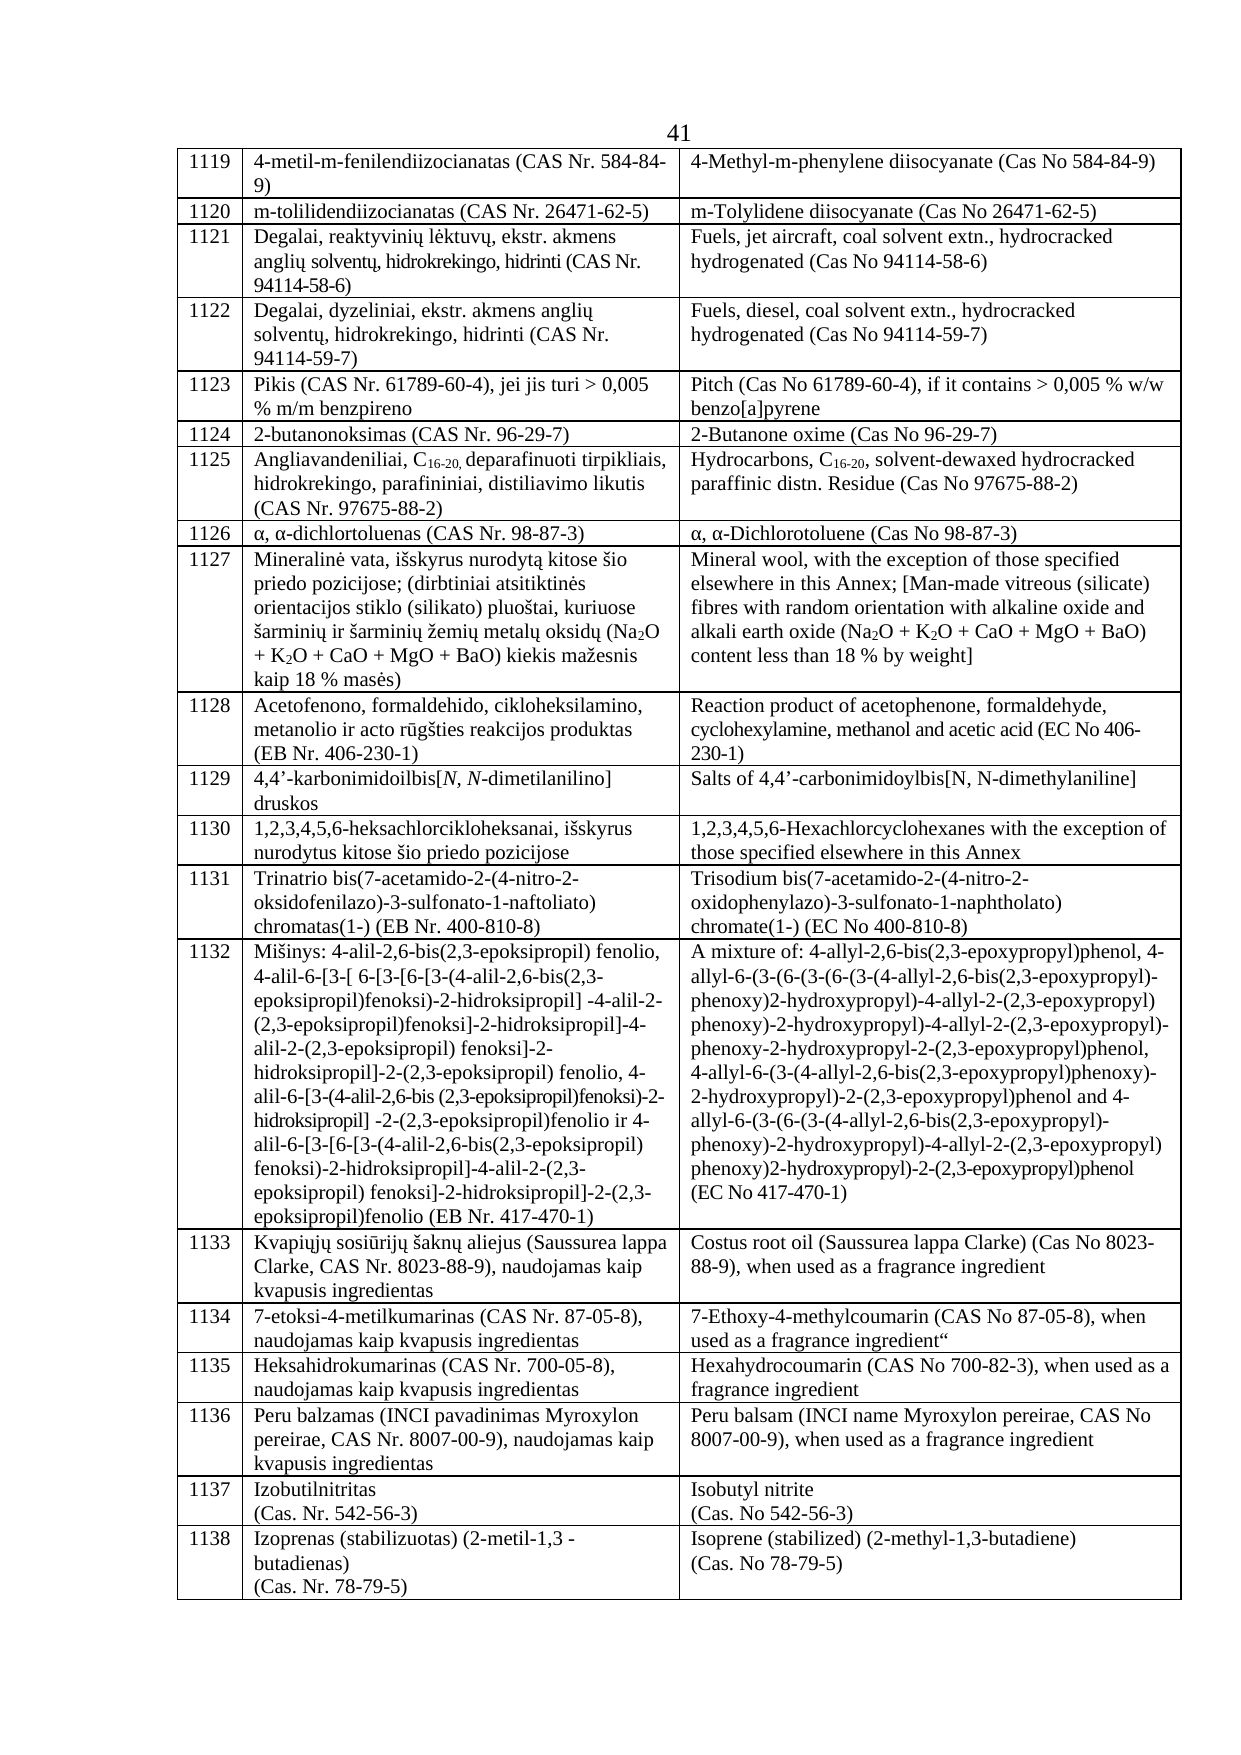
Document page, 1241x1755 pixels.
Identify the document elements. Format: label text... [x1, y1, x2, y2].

table_cell Izobutilnitritas (Cas. Nr. 542-56-3) [243, 1477, 679, 1525]
table_cell Kvapiųjų sosiūrijų šaknų aliejus (Saussurea lappa Clarke, CAS Nr. 8023-88-9), naudojamas kaip kvapusis ingredientas [243, 1230, 679, 1302]
table_cell 1127 [178, 547, 242, 691]
table_cell 1121 [178, 225, 242, 297]
table_cell 1137 [178, 1477, 242, 1525]
table_cell 1131 [178, 866, 242, 938]
table_cell Hydrocarbons, C16-20, solvent-dewaxed hydrocracked paraffinic distn. Residue (Cas No 97675-88-2) [680, 447, 1180, 519]
table_cell 1133 [178, 1230, 242, 1302]
table_cell 2-Butanone oxime (Cas No 96-29-7) [680, 422, 1180, 446]
table_cell 1122 [178, 298, 242, 370]
table_cell Mineral wool, with the exception of those specified elsewhere in this Annex; [Man-made vitreous (silicate) fibres with random orientation with alkaline oxide and alkali earth oxide (Na2O + K2O + CaO + MgO + BaO) content less than 18 % by weight] [680, 547, 1180, 691]
table_cell 7-etoksi-4-metilkumarinas (CAS Nr. 87-05-8), naudojamas kaip kvapusis ingredientas [243, 1304, 679, 1352]
table_cell 1128 [178, 693, 242, 765]
table_cell m-Tolylidene diisocyanate (Cas No 26471-62-5) [680, 199, 1180, 223]
table_cell Salts of 4,4’-carbonimidoylbis[N, N-dimethylaniline] [680, 766, 1180, 814]
table_cell 4-metil-m-fenilendiizocianatas (CAS Nr. 584-84-9) [243, 149, 679, 197]
table_cell Peru balzamas (INCI pavadinimas Myroxylon pereirae, CAS Nr. 8007-00-9), naudojamas kaip kvapusis ingredientas [243, 1403, 679, 1475]
table_cell Mišinys: 4-alil-2,6-bis(2,3-epoksipropil) fenolio, 4-alil-6-[3-[ 6-[3-[6-[3-(4-alil-2,6-bis(2,3-epoksipropil)fenoksi)-2-hidroksipropil] -4-alil-2-(2,3-epoksipropil)fenoksi]-2-hidroksipropil]-4-alil-2-(2,3-epoksipropil) fenoksi]-2-hidroksipropil]-2-(2,3-epoksipropil) fenolio, 4-alil-6-[3-(4-alil-2,6-bis (2,3-epoksipropil)fenoksi)-2-hidroksipropil] -2-(2,3-epoksipropil)fenolio ir 4-alil-6-[3-[6-[3-(4-alil-2,6-bis(2,3-epoksipropil) fenoksi)-2-hidroksipropil]-4-alil-2-(2,3-epoksipropil) fenoksi]-2-hidroksipropil]-2-(2,3-epoksipropil)fenolio (EB Nr. 417-470-1) [243, 940, 679, 1228]
table_cell Pitch (Cas No 61789-60-4), if it contains > 0,005 % w/w benzo[a]pyrene [680, 372, 1180, 420]
table_cell Angliavandeniliai, C16-20, deparafinuoti tirpikliais, hidrokrekingo, parafininiai, distiliavimo likutis (CAS Nr. 97675-88-2) [243, 447, 679, 519]
table_cell Mineralinė vata, išskyrus nurodytą kitose šio priedo pozicijose; (dirbtiniai atsitiktinės orientacijos stiklo (silikato) pluoštai, kuriuose šarminių ir šarminių žemių metalų oksidų (Na2O + K2O + CaO + MgO + BaO) kiekis mažesnis kaip 18 % masės) [243, 547, 679, 691]
table_cell Fuels, diesel, coal solvent extn., hydrocracked hydrogenated (Cas No 94114-59-7) [680, 298, 1180, 370]
table_cell 1129 [178, 766, 242, 814]
table_cell m-tolilidendiizocianatas (CAS Nr. 26471-62-5) [243, 199, 679, 223]
table_cell 1119 [178, 149, 242, 197]
table_cell 1134 [178, 1304, 242, 1352]
table_cell Pikis (CAS Nr. 61789-60-4), jei jis turi > 0,005 % m/m benzpireno [243, 372, 679, 420]
table_cell A mixture of: 4-allyl-2,6-bis(2,3-epoxypropyl)phenol, 4-allyl-6-(3-(6-(3-(6-(3-(4-allyl-2,6-bis(2,3-epoxypropyl)-phenoxy)2-hydroxypropyl)-4-allyl-2-(2,3-epoxypropyl) phenoxy)-2-hydroxypropyl)-4-allyl-2-(2,3-epoxypropyl)-phenoxy-2-hydroxypropyl-2-(2,3-epoxypropyl)phenol, 4-allyl-6-(3-(4-allyl-2,6-bis(2,3-epoxypropyl)phenoxy)-2-hydroxypropyl)-2-(2,3-epoxypropyl)phenol and 4-allyl-6-(3-(6-(3-(4-allyl-2,6-bis(2,3-epoxypropyl)-phenoxy)-2-hydroxypropyl)-4-allyl-2-(2,3-epoxypropyl) phenoxy)2-hydroxypropyl)-2-(2,3-epoxypropyl)phenol (EC No 417-470-1) [680, 940, 1180, 1228]
table_cell 1,2,3,4,5,6-heksachlorcikloheksanai, išskyrus nurodytus kitose šio priedo pozicijose [243, 816, 679, 864]
table_cell Acetofenono, formaldehido, cikloheksilamino, metanolio ir acto rūgšties reakcijos produktas (EB Nr. 406-230-1) [243, 693, 679, 765]
table_cell Trisodium bis(7-acetamido-2-(4-nitro-2-oxidophenylazo)-3-sulfonato-1-naphtholato) chromate(1-) (EC No 400-810-8) [680, 866, 1180, 938]
table_cell 1132 [178, 940, 242, 1228]
table_cell α, α-dichlortoluenas (CAS Nr. 98-87-3) [243, 521, 679, 545]
table_cell 1135 [178, 1353, 242, 1401]
table_cell 1123 [178, 372, 242, 420]
table_cell 1,2,3,4,5,6-Hexachlorcyclohexanes with the exception of those specified elsewhere in this Annex [680, 816, 1180, 864]
table_cell 1125 [178, 447, 242, 519]
table_cell 7-Ethoxy-4-methylcoumarin (CAS No 87-05-8), when used as a fragrance ingredient“ [680, 1304, 1180, 1352]
table_cell 1124 [178, 422, 242, 446]
table_cell 1120 [178, 199, 242, 223]
table_cell Trinatrio bis(7-acetamido-2-(4-nitro-2-oksidofenilazo)-3-sulfonato-1-naftoliato) chromatas(1-) (EB Nr. 400-810-8) [243, 866, 679, 938]
table_cell 1136 [178, 1403, 242, 1475]
table_cell 1130 [178, 816, 242, 864]
table_cell 1126 [178, 521, 242, 545]
table_cell Peru balsam (INCI name Myroxylon pereirae, CAS No 8007-00-9), when used as a fragrance ingredient [680, 1403, 1180, 1475]
table_cell 2-butanonoksimas (CAS Nr. 96-29-7) [243, 422, 679, 446]
table_cell Heksahidrokumarinas (CAS Nr. 700-05-8), naudojamas kaip kvapusis ingredientas [243, 1353, 679, 1401]
table_cell α, α-Dichlorotoluene (Cas No 98-87-3) [680, 521, 1180, 545]
table_cell Reaction product of acetophenone, formaldehyde, cyclohexylamine, methanol and acetic acid (EC No 406-230-1) [680, 693, 1180, 765]
table_cell Costus root oil (Saussurea lappa Clarke) (Cas No 8023-88-9), when used as a fragrance ingredient [680, 1230, 1180, 1302]
table_cell Fuels, jet aircraft, coal solvent extn., hydrocracked hydrogenated (Cas No 94114-58-6) [680, 225, 1180, 297]
table_cell Izoprenas (stabilizuotas) (2-metil-1,3 -butadienas) (Cas. Nr. 78-79-5) [243, 1526, 679, 1598]
table_cell 4-Methyl-m-phenylene diisocyanate (Cas No 584-84-9) [680, 149, 1180, 197]
table_cell 4,4’-karbonimidoilbis[N, N-dimetilanilino] druskos [243, 766, 679, 814]
table_cell Degalai, reaktyvinių lėktuvų, ekstr. akmens anglių solventų, hidrokrekingo, hidrinti (CAS Nr. 94114-58-6) [243, 225, 679, 297]
table_cell 1138 [178, 1526, 242, 1598]
table_cell Isobutyl nitrite (Cas. No 542-56-3) [680, 1477, 1180, 1525]
table_cell Degalai, dyzeliniai, ekstr. akmens anglių solventų, hidrokrekingo, hidrinti (CAS Nr. 94114-59-7) [243, 298, 679, 370]
table_cell Hexahydrocoumarin (CAS No 700-82-3), when used as a fragrance ingredient [680, 1353, 1180, 1401]
table_cell Isoprene (stabilized) (2-methyl-1,3-butadiene) (Cas. No 78-79-5) [680, 1526, 1180, 1598]
